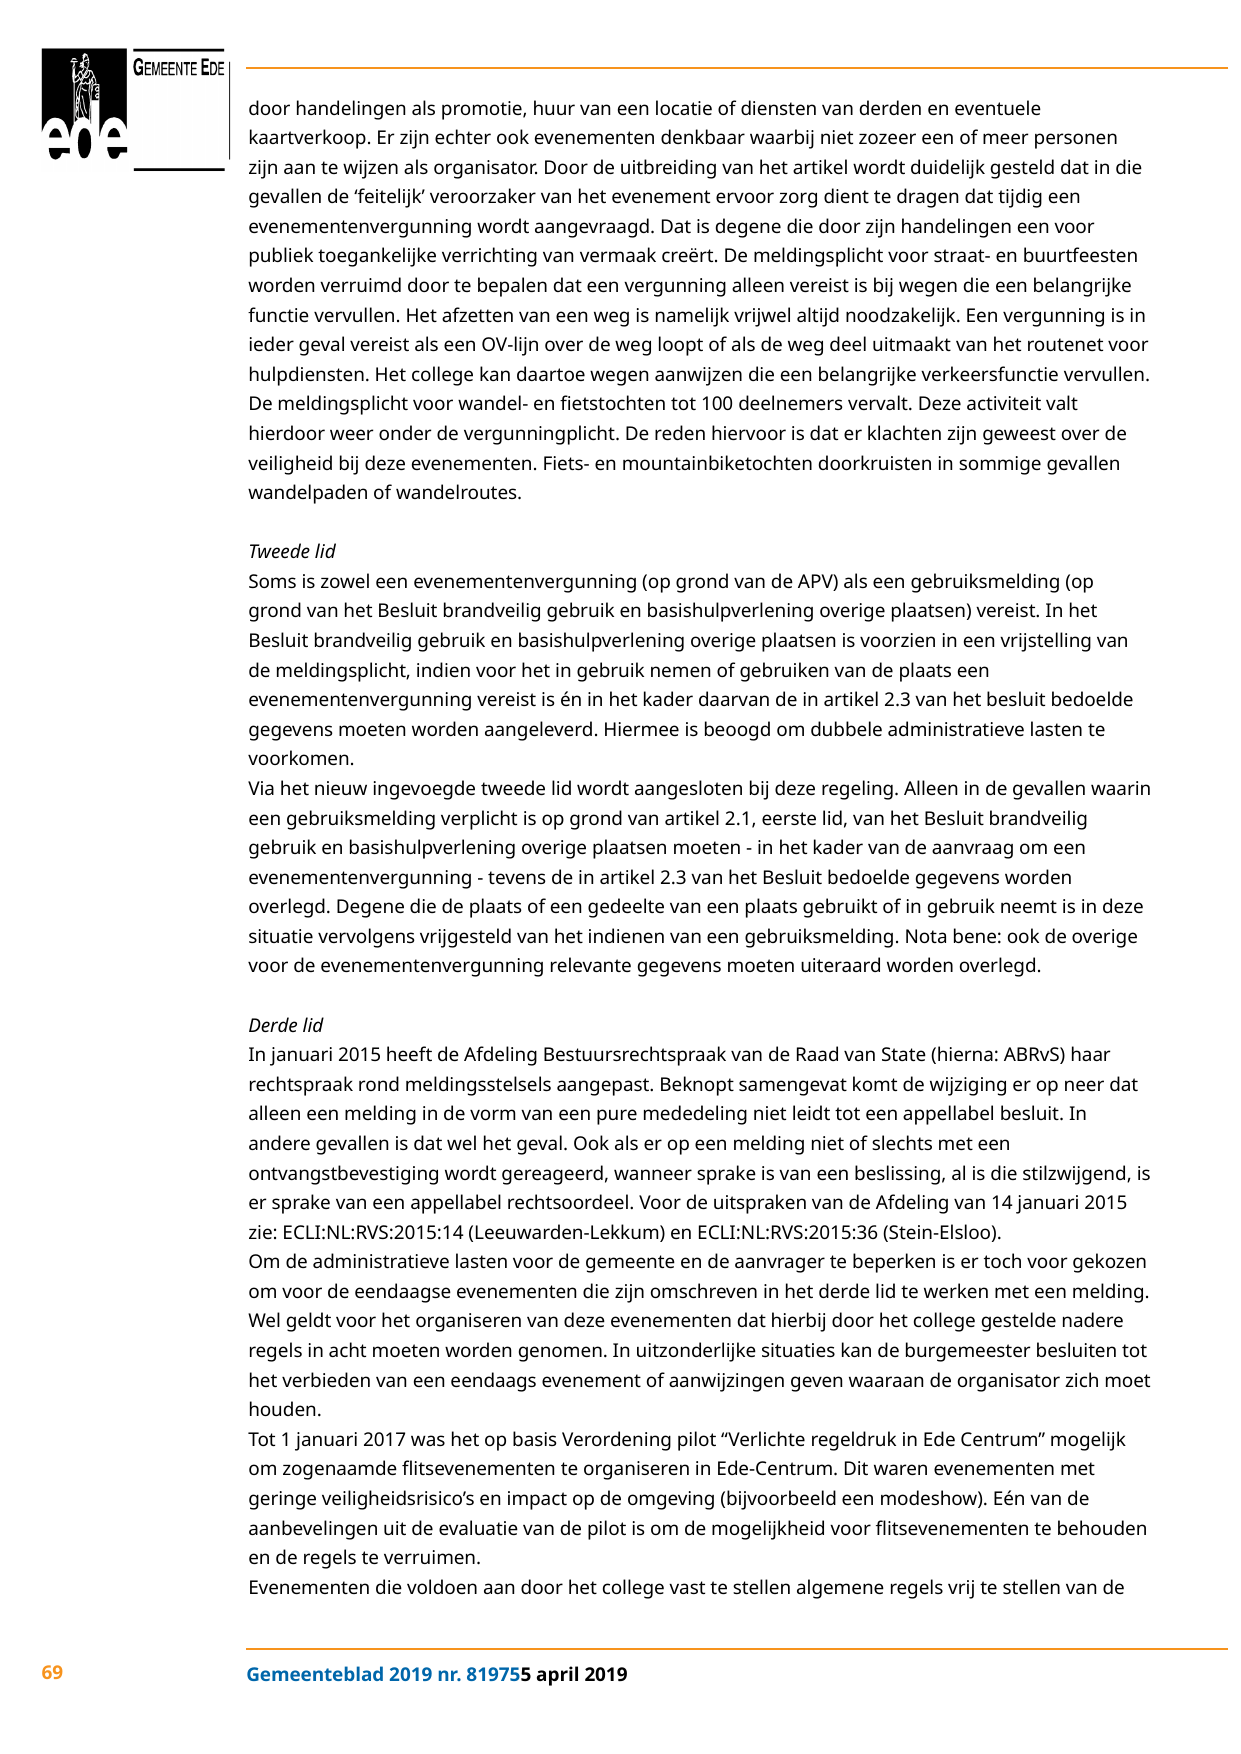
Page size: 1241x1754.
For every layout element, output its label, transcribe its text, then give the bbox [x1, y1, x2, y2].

text Soms is zowel een evenementenvergunning (op grond van de APV) als een gebruiksmelding (op grond van het Besluit brandveilig gebruik en basishulpverlening overige plaatsen) vereist. In het Besluit brandveilig gebruik en basishulpverlening overige plaatsen is voorzien in een vrijstelling van de meldingsplicht, indien voor het in gebruik nemen of gebruiken van de plaats een evenementenvergunning vereist is én in het kader daarvan de in artikel 2.3 van het besluit bedoelde gegevens moeten worden aangeleverd. Hiermee is beoogd om dubbele administratieve lasten te voorkomen. [248, 568, 1152, 771]
text In januari 2015 heeft de Afdeling Bestuursrechtspraak van de Raad van State (hierna: ABRvS) haar rechtspraak rond meldingsstelsels aangepast. Beknopt samengevat komt de wijziging er op neer dat alleen een melding in de vorm van een pure mededeling niet leidt tot een appellabel besluit. In andere gevallen is dat wel het geval. Ook als er op een melding niet of slechts met een ontvangstbevestiging wordt gereageerd, wanneer sprake is van een beslissing, al is die stilzwijgend, is er sprake van een appellabel rechtsoordeel. Voor de uitspraken van de Afdeling van 14 januari 2015 zie: ECLI:NL:RVS:2015:14 (Leeuwarden-Lekkum) en ECLI:NL:RVS:2015:36 (Stein-Elsloo). [248, 1041, 1152, 1245]
text Tot 1 januari 2017 was het op basis Verordening pilot “Verlichte regeldruk in Ede Centrum” mogelijk om zogenaamde flitsevenementen te organiseren in Ede-Centrum. Dit waren evenementen met geringe veiligheidsrisico’s en impact op de omgeving (bijvoorbeeld een modeshow). Eén van de aanbevelingen uit de evaluatie van de pilot is om de mogelijkheid voor flitsevenementen te behouden en de regels te verruimen. [248, 1426, 1152, 1570]
text Derde lid [248, 1012, 1152, 1038]
text Evenementen die voldoen aan door het college vast te stellen algemene regels vrij te stellen van de [248, 1574, 1152, 1600]
text Via het nieuw ingevoegde tweede lid wordt aangesloten bij deze regeling. Alleen in de gevallen waarin een gebruiksmelding verplicht is op grond van artikel 2.1, eerste lid, van het Besluit brandveilig gebruik en basishulpverlening overige plaatsen moeten - in het kader van de aanvraag om een evenementenvergunning - tevens de in artikel 2.3 van het Besluit bedoelde gegevens worden overlegd. Degene die de plaats of een gedeelte van een plaats gebruikt of in gebruik neemt is in deze situatie vervolgens vrijgesteld van het indienen van een gebruiksmelding. Nota bene: ook de overige voor de evenementenvergunning relevante gegevens moeten uiteraard worden overlegd. [248, 775, 1152, 978]
text door handelingen als promotie, huur van een locatie of diensten van derden en eventuele kaartverkoop. Er zijn echter ook evenementen denkbaar waarbij niet zozeer een of meer personen zijn aan te wijzen als organisator. Door de uitbreiding van het artikel wordt duidelijk gesteld dat in die gevallen de ‘feitelijk’ veroorzaker van het evenement ervoor zorg dient te dragen dat tijdig een evenementenvergunning wordt aangevraagd. Dat is degene die door zijn handelingen een voor publiek toegankelijke verrichting van vermaak creërt. De meldingsplicht voor straat- en buurtfeesten worden verruimd door te bepalen dat een vergunning alleen vereist is bij wegen die een belangrijke functie vervullen. Het afzetten van een weg is namelijk vrijwel altijd noodzakelijk. Een vergunning is in ieder geval vereist als een OV-lijn over de weg loopt of als de weg deel uitmaakt van het routenet voor hulpdiensten. Het college kan daartoe wegen aanwijzen die een belangrijke verkeersfunctie vervullen. De meldingsplicht voor wandel- en fietstochten tot 100 deelnemers vervalt. Deze activiteit valt hierdoor weer onder de vergunningplicht. De reden hiervoor is dat er klachten zijn geweest over de veiligheid bij deze evenementen. Fiets- en mountainbiketochten doorkruisten in sommige gevallen wandelpaden of wandelroutes. [248, 95, 1152, 505]
picture [41, 47, 231, 172]
text Tweede lid [248, 538, 1152, 564]
text Om de administratieve lasten voor de gemeente en de aanvrager te beperken is er toch voor gekozen om voor de eendaagse evenementen die zijn omschreven in het derde lid te werken met een melding. Wel geldt voor het organiseren van deze evenementen dat hierbij door het college gestelde nadere regels in acht moeten worden genomen. In uitzonderlijke situaties kan de burgemeester besluiten tot het verbieden van een eendaags evenement of aanwijzingen geven waaraan de organisator zich moet houden. [248, 1248, 1152, 1422]
